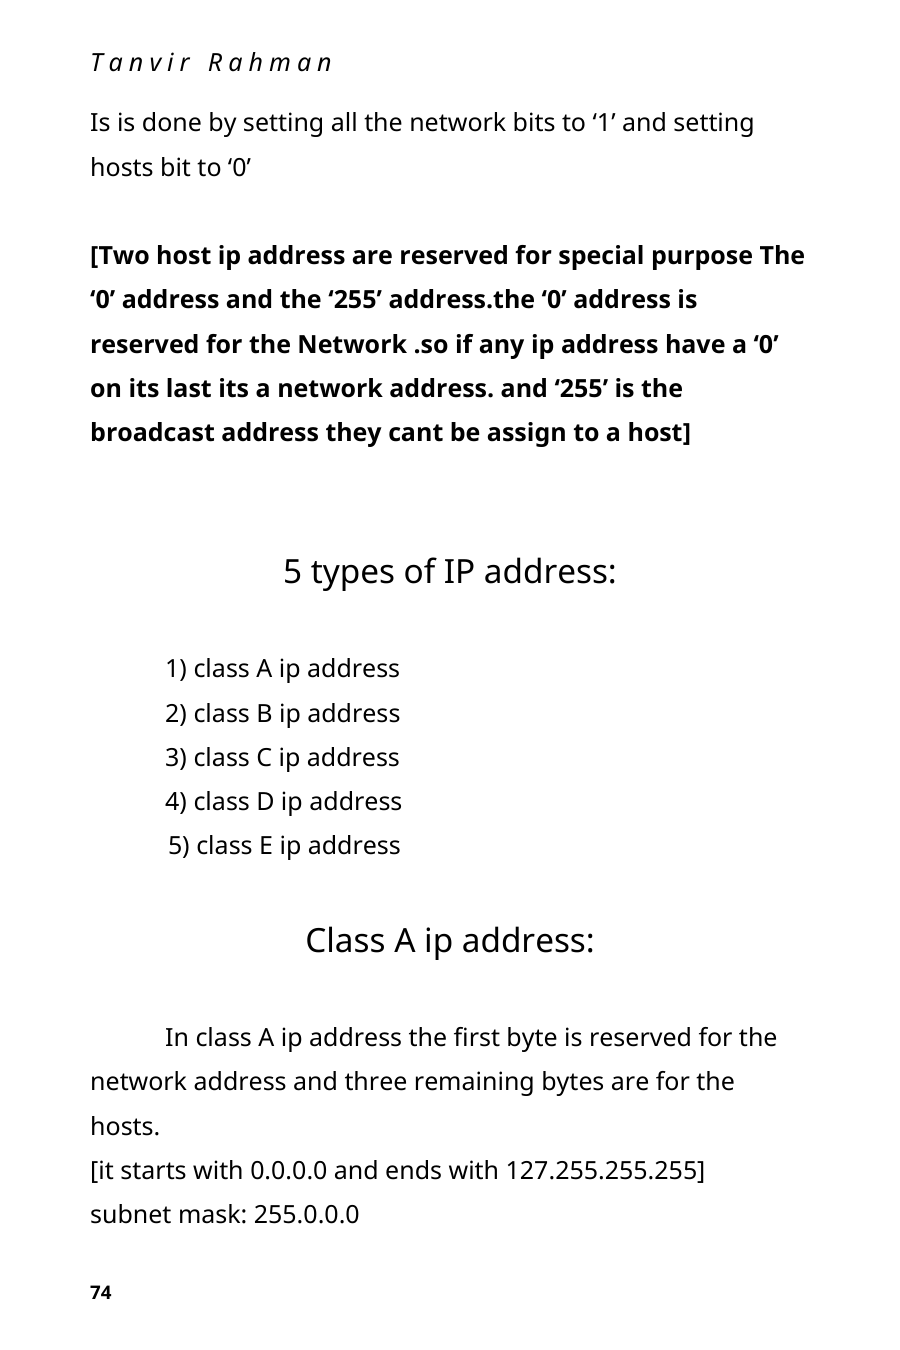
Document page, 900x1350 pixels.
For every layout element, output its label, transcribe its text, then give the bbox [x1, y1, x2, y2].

text Class A ip address: [90, 917, 810, 962]
text 5) class E ip address [90, 828, 810, 862]
text 4) class D ip address [90, 784, 810, 818]
text [Two host ip address are reserved for special purpose The ‘0’ address and the ‘255’ address.the ‘0’ address is reserved for the Network .so if any ip address have a ‘0’ on its last its a network address. and ‘255’ is the broadcast address they cant be assign to a host] [90, 238, 810, 449]
text 1) class A ip address [90, 651, 810, 685]
text 2) class B ip address [90, 695, 810, 729]
text 5 types of IP address: [90, 548, 810, 593]
text subnet mask: 255.0.0.0 [90, 1197, 810, 1231]
text In class A ip address the first byte is reserved for the network address and three remaining bytes are for the hosts. [90, 1020, 810, 1142]
text [it starts with 0.0.0.0 and ends with 127.255.255.255] [90, 1153, 810, 1187]
text Is is done by setting all the network bits to ‘1’ and setting hosts bit to ‘0’ [90, 105, 810, 183]
text 3) class C ip address [90, 739, 810, 773]
